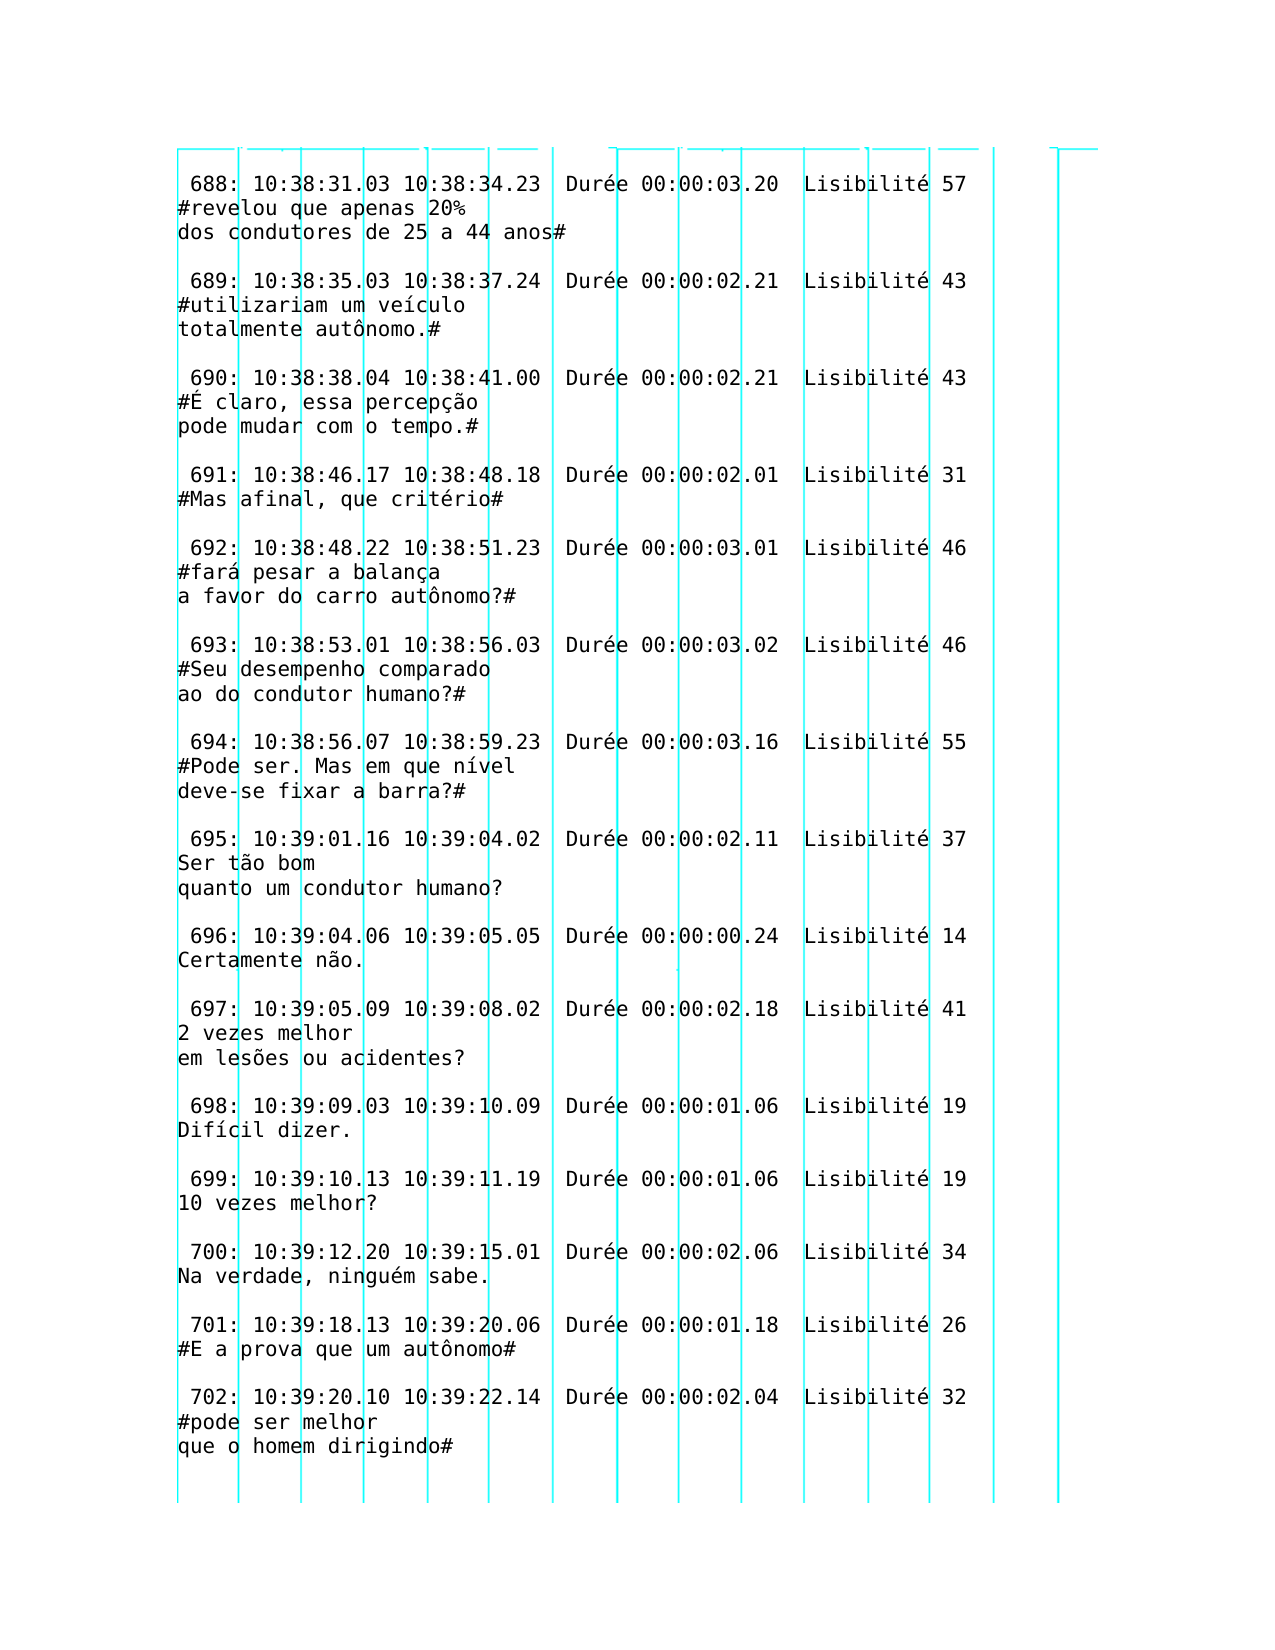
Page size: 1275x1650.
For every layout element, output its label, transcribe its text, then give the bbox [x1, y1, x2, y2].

picture [177, 1070, 1098, 1094]
text totalmente autônomo.# [177, 317, 1098, 342]
text 697: 10:39:05.09 10:39:08.02 Durée 00:00:02.18 Lisibilité 41 [177, 997, 1098, 1021]
picture [177, 1143, 1098, 1167]
text 692: 10:38:48.22 10:38:51.23 Durée 00:00:03.01 Lisibilité 46 [177, 536, 1098, 560]
text 689: 10:38:35.03 10:38:37.24 Durée 00:00:02.21 Lisibilité 43 [177, 269, 1098, 293]
text Ser tão bom [177, 851, 1098, 876]
text 699: 10:39:10.13 10:39:11.19 Durée 00:00:01.06 Lisibilité 19 [177, 1167, 1098, 1191]
picture [177, 973, 1098, 997]
text deve-se fixar a barra?# [177, 779, 1098, 803]
text 696: 10:39:04.06 10:39:05.05 Durée 00:00:00.24 Lisibilité 14 [177, 924, 1098, 948]
text 10 vezes melhor? [177, 1191, 1098, 1216]
text 702: 10:39:20.10 10:39:22.14 Durée 00:00:02.04 Lisibilité 32 [177, 1385, 1098, 1410]
picture [177, 900, 1098, 924]
text 701: 10:39:18.13 10:39:20.06 Durée 00:00:01.18 Lisibilité 26 [177, 1313, 1098, 1337]
text #fará pesar a balança [177, 560, 1098, 584]
text Certamente não. [177, 948, 1098, 973]
text 690: 10:38:38.04 10:38:41.00 Durée 00:00:02.21 Lisibilité 43 [177, 366, 1098, 390]
picture [177, 342, 1098, 366]
text 693: 10:38:53.01 10:38:56.03 Durée 00:00:03.02 Lisibilité 46 [177, 633, 1098, 657]
text pode mudar com o tempo.# [177, 414, 1098, 439]
text #É claro, essa percepção [177, 390, 1098, 414]
text #revelou que apenas 20% [177, 196, 1098, 220]
picture [177, 1288, 1098, 1313]
text Difícil dizer. [177, 1118, 1098, 1143]
text 695: 10:39:01.16 10:39:04.02 Durée 00:00:02.11 Lisibilité 37 [177, 827, 1098, 851]
picture [177, 803, 1098, 827]
text #Seu desempenho comparado [177, 657, 1098, 682]
text em lesões ou acidentes? [177, 1046, 1098, 1070]
text Na verdade, ninguém sabe. [177, 1264, 1098, 1288]
text quanto um condutor humano? [177, 876, 1098, 900]
text dos condutores de 25 a 44 anos# [177, 220, 1098, 245]
picture [177, 439, 1098, 463]
picture [177, 706, 1098, 730]
picture [177, 1458, 1098, 1503]
text #pode ser melhor [177, 1410, 1098, 1434]
picture [177, 1216, 1098, 1240]
text 700: 10:39:12.20 10:39:15.01 Durée 00:00:02.06 Lisibilité 34 [177, 1240, 1098, 1264]
picture [177, 147, 1098, 172]
text que o homem dirigindo# [177, 1434, 1098, 1458]
text #Mas afinal, que critério# [177, 487, 1098, 512]
picture [177, 245, 1098, 269]
text a favor do carro autônomo?# [177, 584, 1098, 609]
text 688: 10:38:31.03 10:38:34.23 Durée 00:00:03.20 Lisibilité 57 [177, 172, 1098, 196]
text #E a prova que um autônomo# [177, 1337, 1098, 1361]
picture [177, 609, 1098, 633]
picture [177, 512, 1098, 536]
text #utilizariam um veículo [177, 293, 1098, 317]
text 691: 10:38:46.17 10:38:48.18 Durée 00:00:02.01 Lisibilité 31 [177, 463, 1098, 487]
text 694: 10:38:56.07 10:38:59.23 Durée 00:00:03.16 Lisibilité 55 [177, 730, 1098, 754]
text 2 vezes melhor [177, 1021, 1098, 1046]
text ao do condutor humano?# [177, 682, 1098, 706]
text #Pode ser. Mas em que nível [177, 754, 1098, 779]
text 698: 10:39:09.03 10:39:10.09 Durée 00:00:01.06 Lisibilité 19 [177, 1094, 1098, 1118]
picture [177, 1361, 1098, 1385]
